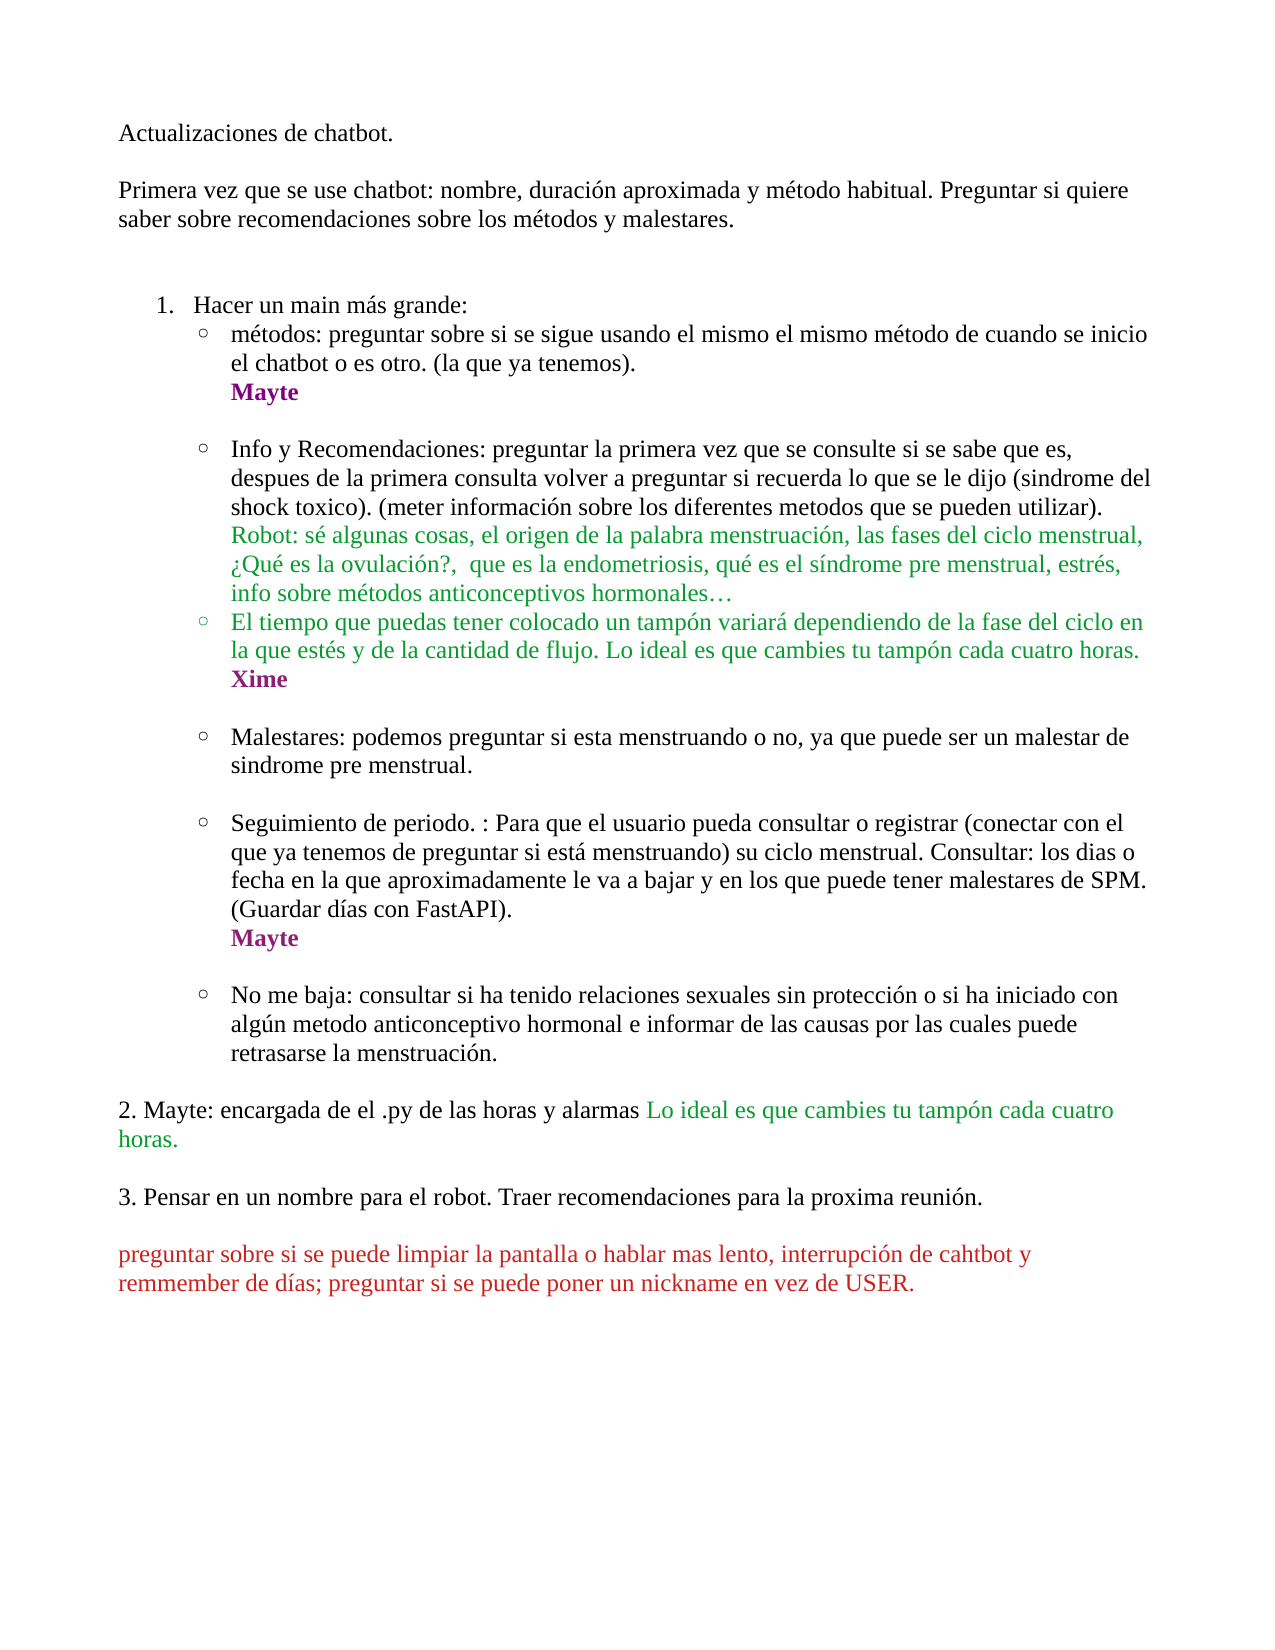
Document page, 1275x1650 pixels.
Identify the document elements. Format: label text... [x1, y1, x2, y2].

list Hacer un main más grande: [156, 291, 1157, 319]
list No me baja: consultar si ha tenido relaciones sexuales sin protección o si ha iniciado con algún metodo anticonceptivo hormonal e informar de las causas por las cuales puede retrasarse la menstruación. [193, 981, 1157, 1096]
list Info y Recomendaciones: preguntar la primera vez que se consulte si se sabe que es, despues de la primera consulta volver a preguntar si recuerda lo que se le dijo (sindrome del shock toxico). (meter información sobre los diferentes metodos que se pueden utilizar). [193, 434, 1157, 521]
list Robot: sé algunas cosas, el origen de la palabra menstruación, las fases del ciclo menstrual, ¿Qué es la ovulación?, que es la endometriosis, qué es el síndrome pre menstrual, estrés, info sobre métodos anticonceptivos hormonales… [193, 521, 1157, 607]
text 2. Mayte: encargada de el .py de las horas y alarmas Lo ideal es que cambies tu tampón cada cuatro horas. [118, 1096, 1157, 1153]
text Actualizaciones de chatbot. [118, 118, 1157, 147]
text 3. Pensar en un nombre para el robot. Traer recomendaciones para la proxima reunión. [118, 1182, 1157, 1211]
list métodos: preguntar sobre si se sigue usando el mismo el mismo método de cuando se inicio el chatbot o es otro. (la que ya tenemos). Mayte [193, 319, 1157, 406]
list Malestares: podemos preguntar si esta menstruando o no, ya que puede ser un malestar de sindrome pre menstrual. [193, 722, 1157, 779]
list Xime [193, 664, 1157, 693]
text preguntar sobre si se puede limpiar la pantalla o hablar mas lento, interrupción de cahtbot y remmember de días; preguntar si se puede poner un nickname en vez de USER. [118, 1239, 1157, 1297]
text Primera vez que se use chatbot: nombre, duración aproximada y método habitual. Preguntar si quiere saber sobre recomendaciones sobre los métodos y malestares. [118, 176, 1157, 233]
list Seguimiento de periodo. : Para que el usuario pueda consultar o registrar (conectar con el que ya tenemos de preguntar si está menstruando) su ciclo menstrual. Consultar: los dias o fecha en la que aproximadamente le va a bajar y en los que puede tener malestares de SPM. (Guardar días con FastAPI). Mayte [193, 808, 1157, 952]
list El tiempo que puedas tener colocado un tampón variará dependiendo de la fase del ciclo en la que estés y de la cantidad de flujo. Lo ideal es que cambies tu tampón cada cuatro horas. [193, 607, 1157, 664]
